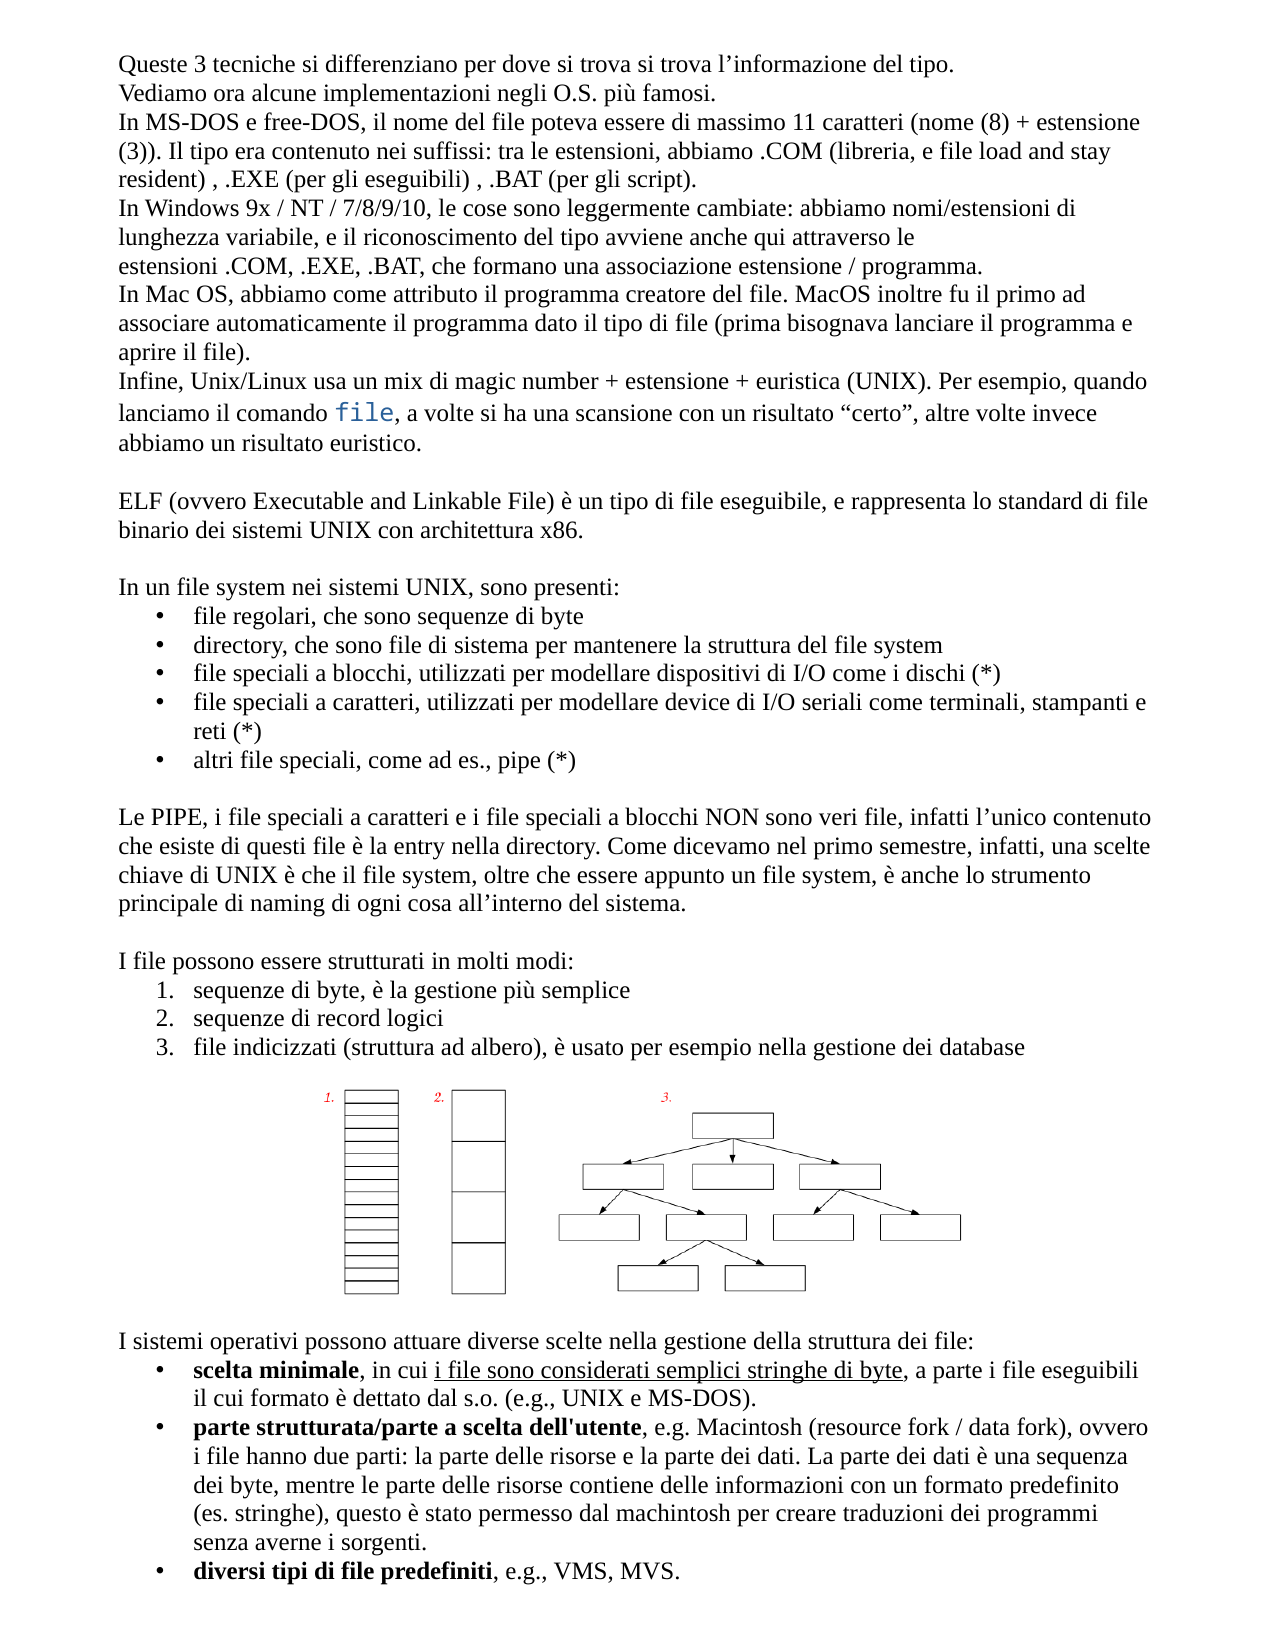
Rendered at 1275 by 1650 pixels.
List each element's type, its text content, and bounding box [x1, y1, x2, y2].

list file indicizzati (struttura ad albero), è usato per esempio nella gestione dei database [156, 1032, 1157, 1061]
list altri file speciali, come ad es., pipe (*) [156, 745, 1157, 773]
list scelta minimale, in cui i file sono considerati semplici stringhe di byte, a parte i file eseguibili il cui formato è dettato dal s.o. (e.g., UNIX e MS-DOS). [156, 1355, 1157, 1412]
text Le PIPE, i file speciali a caratteri e i file speciali a blocchi NON sono veri file, infatti l’unico contenuto che esiste di questi file è la entry nella directory. Come dicevamo nel primo semestre, infatti, una scelte chiave di UNIX è che il file system, oltre che essere appunto un file system, è anche lo strumento principale di naming di ogni cosa all’interno del sistema. [118, 802, 1157, 917]
text I file possono essere strutturati in molti modi: [118, 946, 1157, 975]
text In Mac OS, abbiamo come attributo il programma creatore del file. MacOS inoltre fu il primo ad associare automaticamente il programma dato il tipo di file (prima bisognava lanciare il programma e aprire il file). [118, 279, 1157, 366]
picture [309, 1089, 966, 1298]
list file regolari, che sono sequenze di byte [156, 601, 1157, 630]
list sequenze di record logici [156, 1003, 1157, 1032]
list sequenze di byte, è la gestione più semplice [156, 975, 1157, 1003]
list directory, che sono file di sistema per mantenere la struttura del file system [156, 630, 1157, 658]
text In Windows 9x / NT / 7/8/9/10, le cose sono leggermente cambiate: abbiamo nomi/estensioni di lunghezza variabile, e il riconoscimento del tipo avviene anche qui attraverso le estensioni .COM, .EXE, .BAT, che formano una associazione estensione / programma. [118, 193, 1157, 279]
list parte strutturata/parte a scelta dell'utente, e.g. Macintosh (resource fork / data fork), ovvero i file hanno due parti: la parte delle risorse e la parte dei dati. La parte dei dati è una sequenza dei byte, mentre le parte delle risorse contiene delle informazioni con un formato predefinito (es. stringhe), questo è stato permesso dal machintosh per creare traduzioni dei programmi senza averne i sorgenti. [156, 1412, 1157, 1556]
text In MS-DOS e free-DOS, il nome del file poteva essere di massimo 11 caratteri (nome (8) + estensione (3)). Il tipo era contenuto nei suffissi: tra le estensioni, abbiamo .COM (libreria, e file load and stay resident) , .EXE (per gli eseguibili) , .BAT (per gli script). [118, 107, 1157, 193]
text In un file system nei sistemi UNIX, sono presenti: [118, 572, 1157, 601]
text Infine, Unix/Linux usa un mix di magic number + estensione + euristica (UNIX). Per esempio, quando lanciamo il comando file, a volte si ha una scansione con un risultato “certo”, altre volte invece abbiamo un risultato euristico. [118, 366, 1157, 457]
text ELF (ovvero Executable and Linkable File) è un tipo di file eseguibile, e rappresenta lo standard di file binario dei sistemi UNIX con architettura x86. [118, 486, 1157, 543]
text Vediamo ora alcune implementazioni negli O.S. più famosi. [118, 78, 1157, 107]
list file speciali a blocchi, utilizzati per modellare dispositivi di I/O come i dischi (*) [156, 658, 1157, 687]
list file speciali a caratteri, utilizzati per modellare device di I/O seriali come terminali, stampanti e reti (*) [156, 687, 1157, 745]
text I sistemi operativi possono attuare diverse scelte nella gestione della struttura dei file: [118, 1326, 1157, 1355]
text Queste 3 tecniche si differenziano per dove si trova si trova l’informazione del tipo. [118, 49, 1157, 78]
list diversi tipi di file predefiniti, e.g., VMS, MVS. [156, 1556, 1157, 1585]
